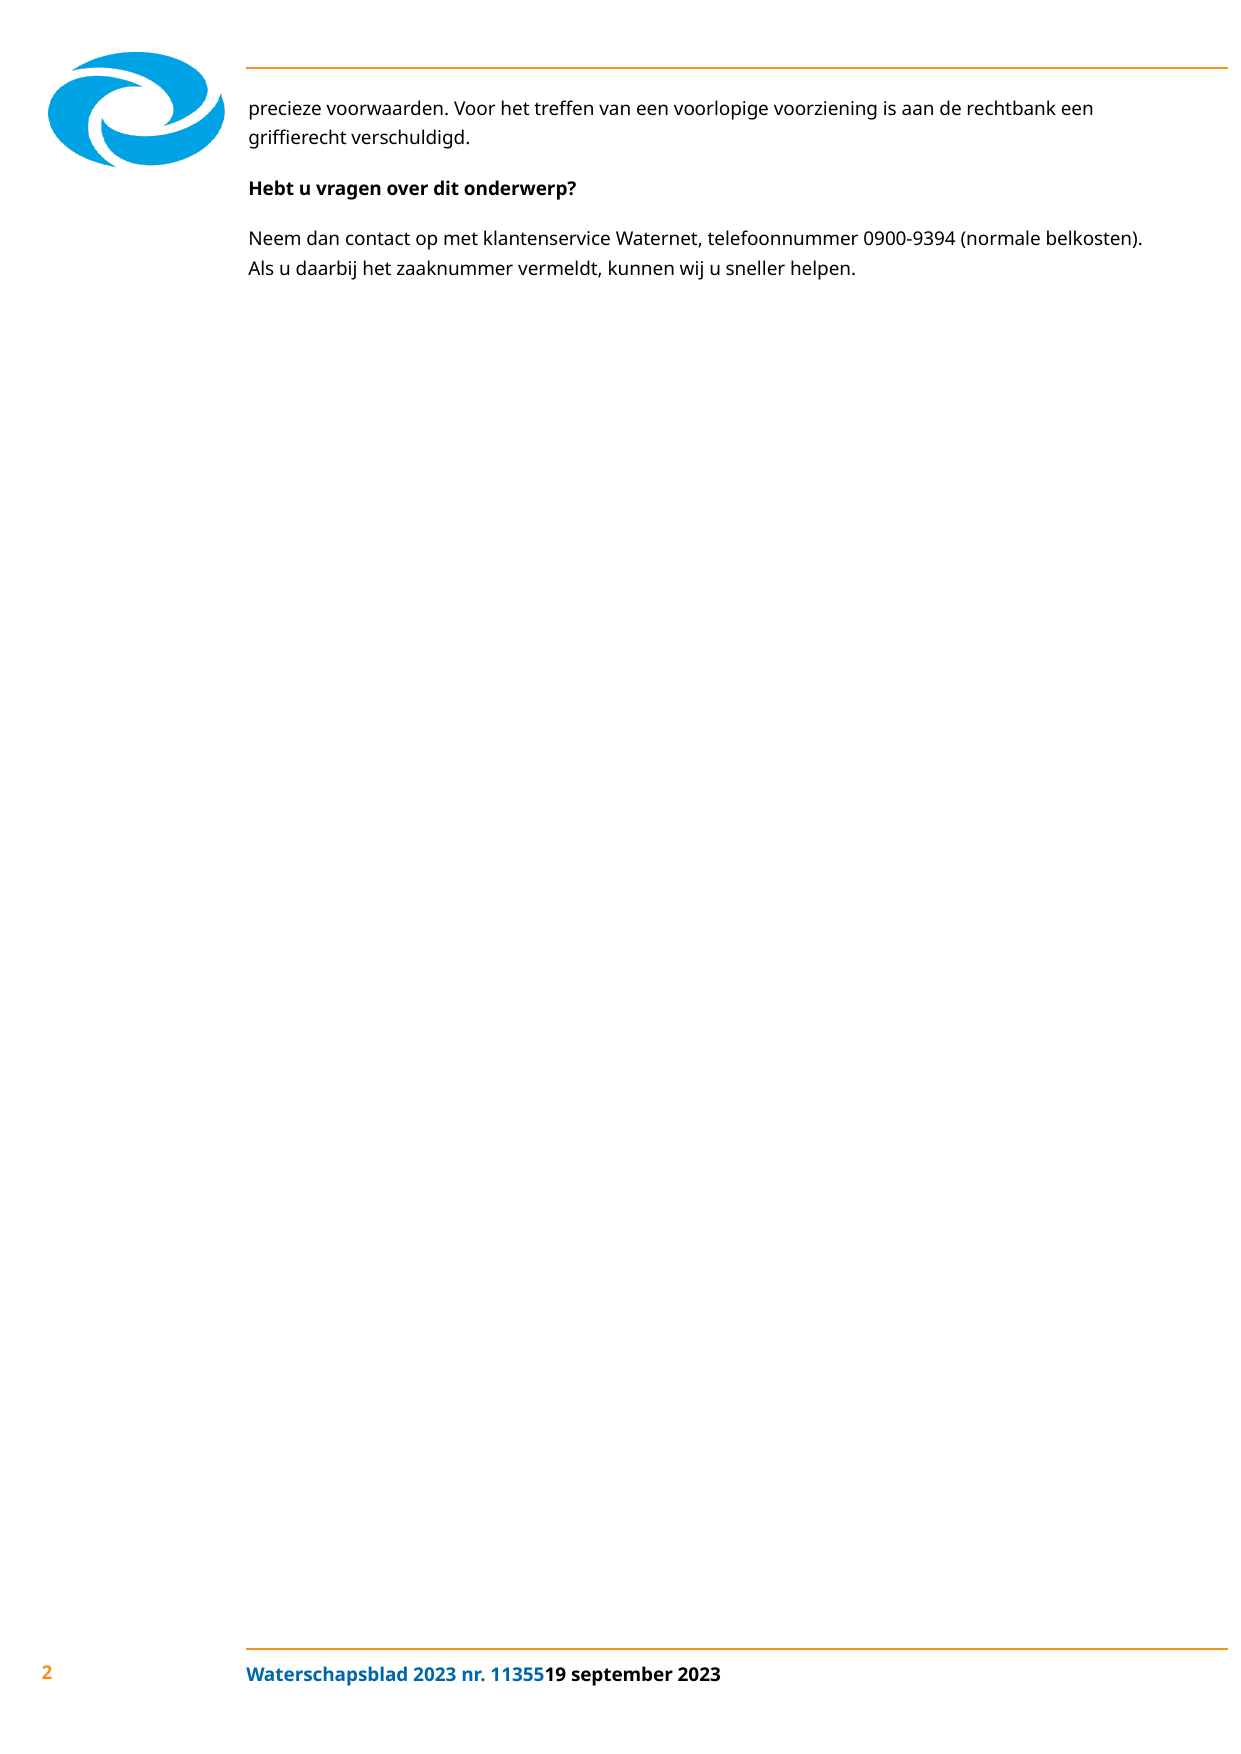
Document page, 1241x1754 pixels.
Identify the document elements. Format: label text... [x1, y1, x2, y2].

text Neem dan contact op met klantenservice Waternet, telefoonnummer 0900-9394 (normale belkosten). Als u daarbij het zaaknummer vermeldt, kunnen wij u sneller helpen. [248, 225, 1152, 281]
text precieze voorwaarden. Voor het treffen van een voorlopige voorziening is aan de rechtbank een griffierecht verschuldigd. [248, 95, 1152, 150]
text Hebt u vragen over dit onderwerp? [248, 175, 1152, 201]
picture [41, 47, 231, 172]
